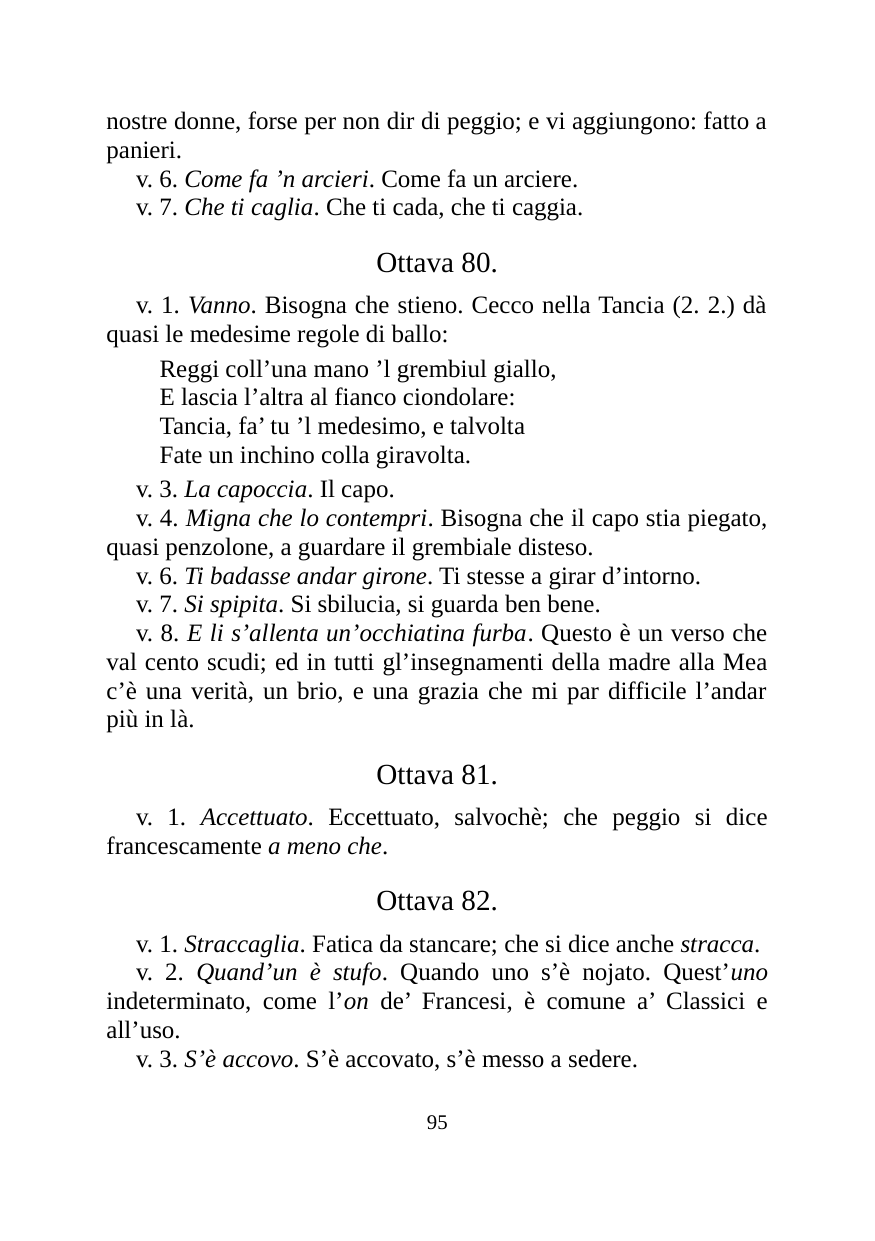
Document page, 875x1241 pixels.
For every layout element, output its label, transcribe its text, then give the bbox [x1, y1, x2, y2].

text v. 8. E li s’allenta un’occhiatina furba. Questo è un verso che val cento scudi; ed in tutti gl’insegnamenti della madre alla Mea c’è una verità, un brio, e una grazia che mi par difficile l’andar più in là. [106, 618, 768, 733]
text v. 3. S’è accovo. S’è accovato, s’è messo a sedere. [106, 1044, 768, 1072]
subtitle Ottava 82. [106, 883, 768, 917]
subtitle Ottava 81. [106, 757, 768, 791]
text v. 3. La capoccia. Il capo. [106, 474, 768, 503]
text v. 4. Migna che lo contempri. Bisogna che il capo stia piegato, quasi penzolone, a guardare il grembiale disteso. [106, 503, 768, 561]
text v. 1. Straccaglia. Fatica da stancare; che si dice anche stracca. [106, 929, 768, 957]
text v. 7. Che ti caglia. Che ti cada, che ti caggia. [106, 192, 768, 221]
text v. 7. Si spipita. Si sbilucia, si guarda ben bene. [106, 589, 768, 618]
text nostre donne, forse per non dir di peggio; e vi aggiungono: fatto a panieri. [106, 106, 768, 164]
subtitle Ottava 80. [106, 245, 768, 278]
text v. 6. Come fa ’n arcieri. Come fa un arciere. [106, 164, 768, 192]
text v. 6. Ti badasse andar girone. Ti stesse a girar d’intorno. [106, 561, 768, 589]
text v. 1. Accettuato. Eccettuato, salvochè; che peggio si dice francescamente a meno che. [106, 802, 768, 860]
text v. 2. Quand’un è stufo. Quando uno s’è nojato. Quest’uno indeterminato, come l’on de’ Francesi, è comune a’ Classici e all’uso. [106, 957, 768, 1044]
text v. 1. Vanno. Bisogna che stieno. Cecco nella Tancia (2. 2.) dà quasi le medesime regole di ballo: [106, 290, 768, 348]
text Reggi coll’una mano ’l grembiul giallo, E lascia l’altra al fianco ciondolare: Tancia, fa’ tu ’l medesimo, e talvolta Fate un inchino colla giravolta. [159, 354, 768, 469]
